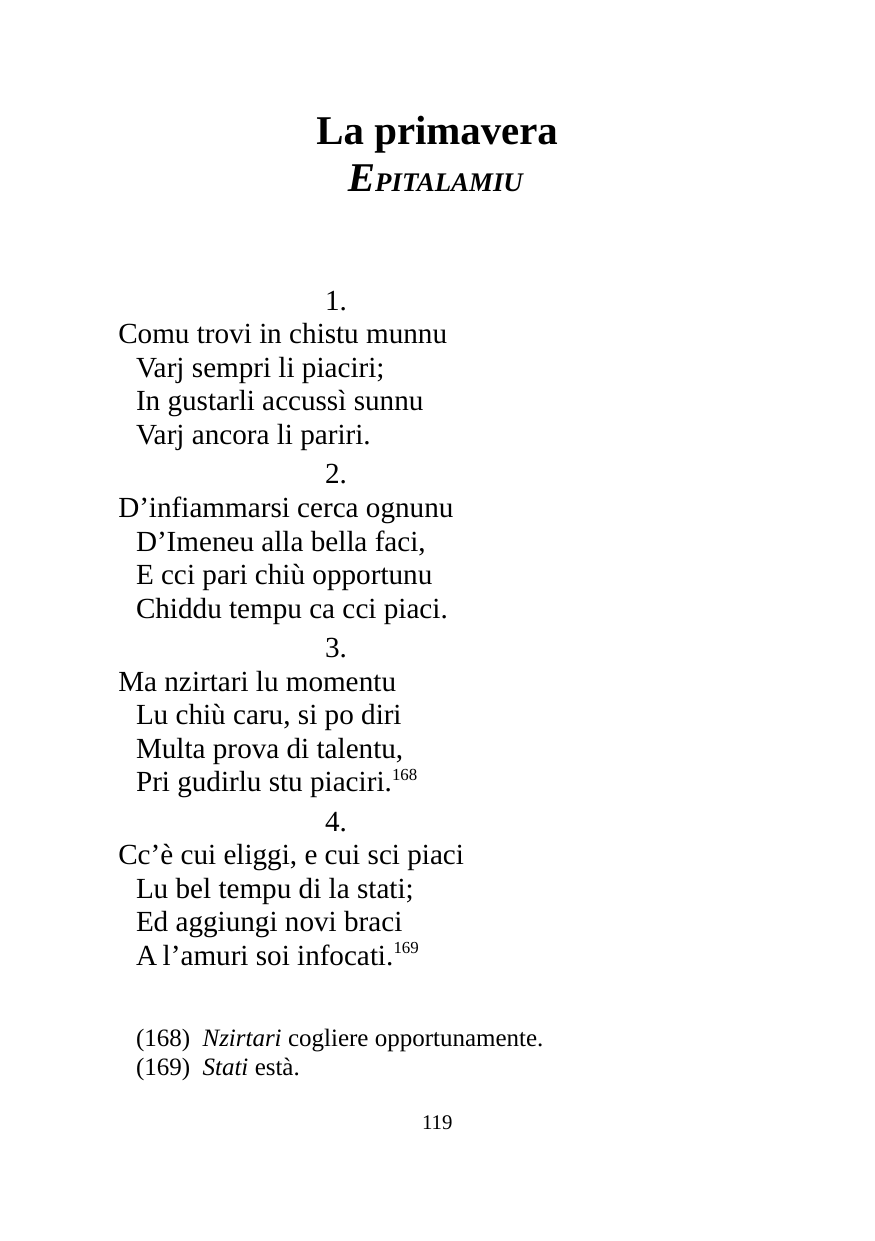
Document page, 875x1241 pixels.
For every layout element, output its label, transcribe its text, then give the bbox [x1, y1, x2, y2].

text Ma nzirtari lu momentu Lu chiù caru, si po diri Multa prova di talentu, Pri gudirlu stu piaciri. [118, 664, 768, 798]
text Stati està. [106, 1052, 768, 1080]
text Nzirtari cogliere opportunamente. [106, 1023, 768, 1052]
text Cc’è cui eliggi, e cui sci piaci Lu bel tempu di la stati; Ed aggiungi novi braci A l’amuri soi infocati. [118, 837, 768, 972]
text 2. [325, 457, 768, 490]
subtitle La primavera Epitalamiu [106, 106, 768, 200]
text 1. [325, 283, 768, 316]
text 4. [325, 804, 768, 837]
text 3. [325, 630, 768, 664]
text D’infiammarsi cerca ognunu D’Imeneu alla bella faci, E cci pari chiù opportunu Chiddu tempu ca cci piaci. [118, 490, 768, 624]
text Comu trovi in chistu munnu Varj sempri li piaciri; In gustarli accussì sunnu Varj ancora li pariri. [118, 316, 768, 451]
